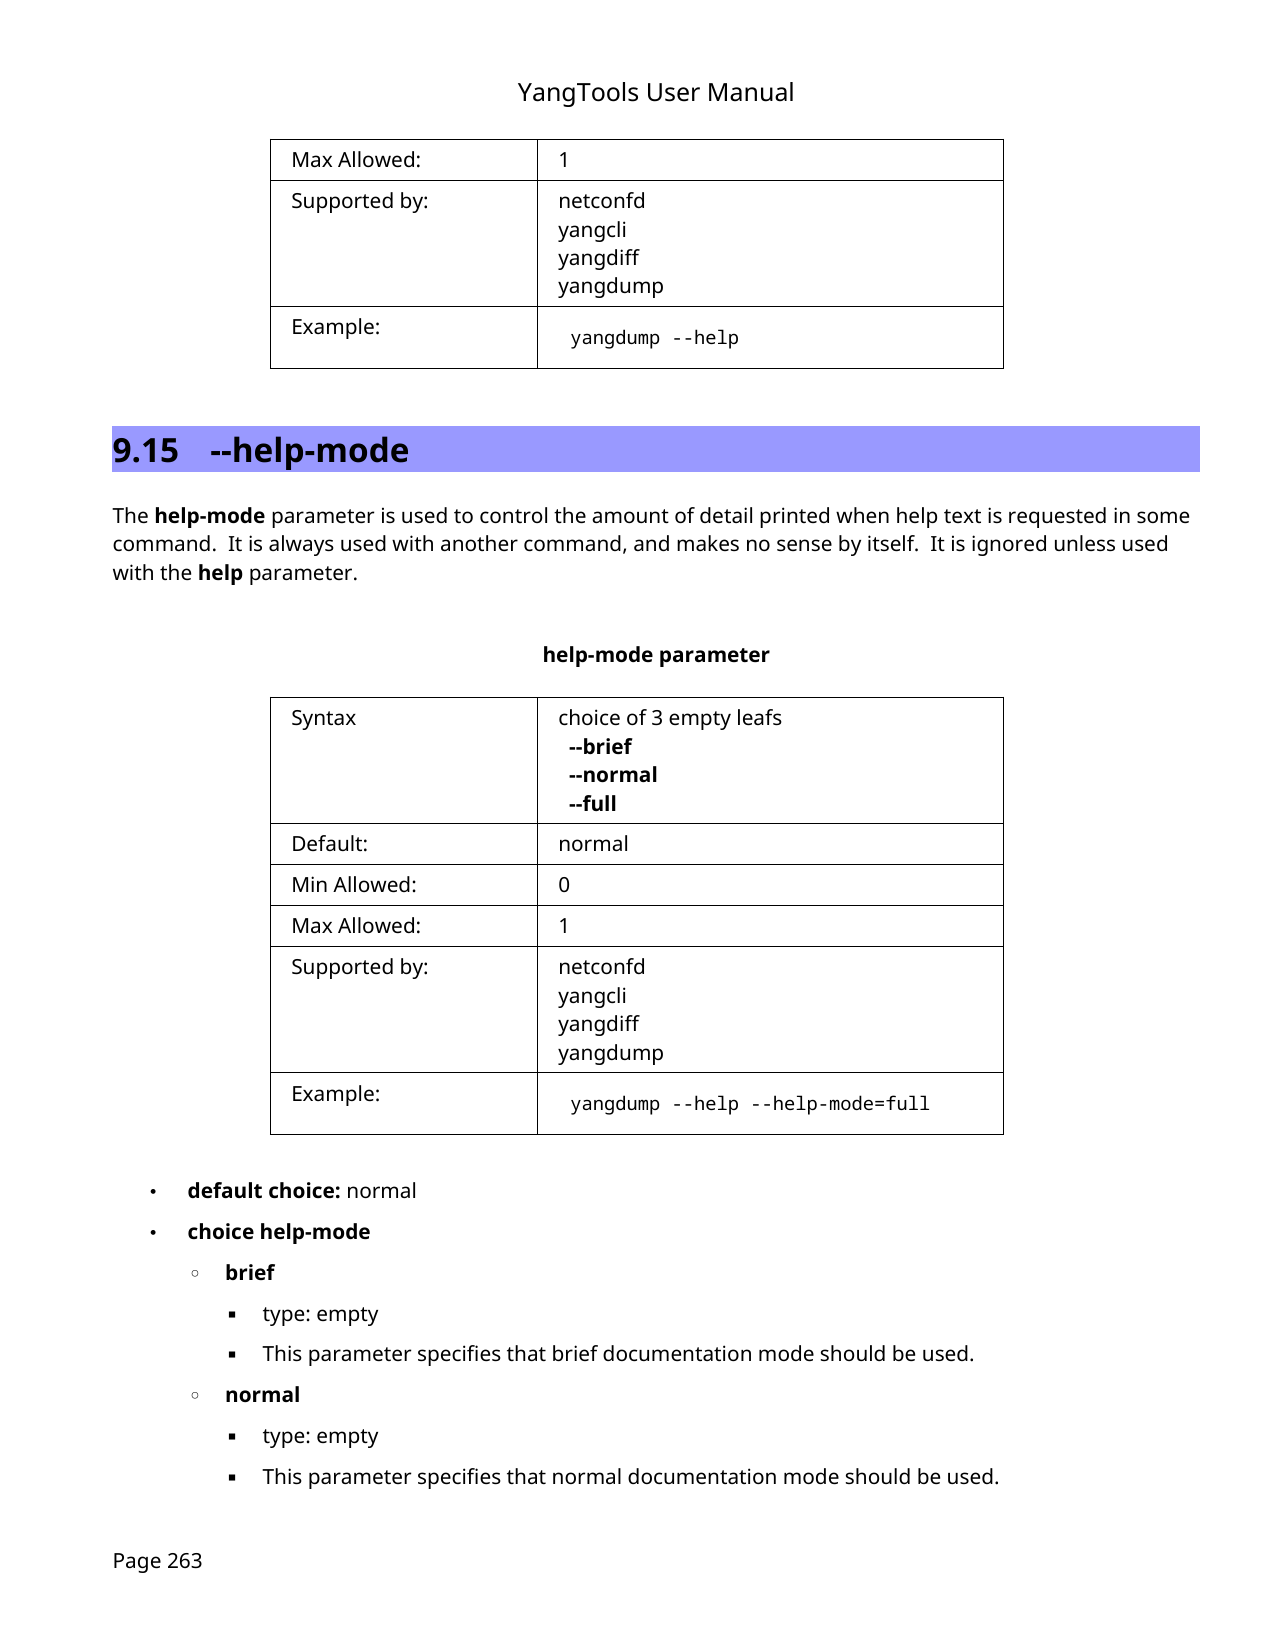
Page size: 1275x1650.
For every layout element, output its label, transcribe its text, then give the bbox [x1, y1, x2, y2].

list This parameter specifies that brief documentation mode should be used. [225, 1339, 1200, 1368]
table_cell Supported by: [271, 181, 537, 306]
list type: empty [225, 1299, 1200, 1327]
list choice help-mode [150, 1217, 1200, 1245]
table_header Syntax [271, 698, 537, 823]
table_cell normal [538, 824, 1003, 864]
list brief [187, 1258, 1200, 1286]
table_cell Example: [271, 307, 537, 368]
table_cell netconfd yangcli yangdiff yangdump [538, 947, 1003, 1072]
table_header choice of 3 empty leafs --brief --normal --full [538, 698, 1003, 823]
table_cell yangdump --help [538, 307, 1003, 368]
table_cell Min Allowed: [271, 865, 537, 905]
subtitle --help-mode [112, 426, 1200, 472]
table_cell yangdump --help --help-mode=full [538, 1073, 1003, 1134]
table_cell Max Allowed: [271, 906, 537, 946]
table_cell Default: [271, 824, 537, 864]
table_cell netconfd yangcli yangdiff yangdump [538, 181, 1003, 306]
list This parameter specifies that normal documentation mode should be used. [225, 1462, 1200, 1491]
table_cell Example: [271, 1073, 537, 1134]
list normal [187, 1381, 1200, 1409]
table_cell 1 [538, 140, 1003, 179]
table_cell 1 [538, 906, 1003, 946]
list default choice: normal [150, 1176, 1200, 1204]
table_cell Supported by: [271, 947, 537, 1072]
table_cell Max Allowed: [271, 140, 537, 179]
subtitle help-mode parameter [127, 640, 1185, 668]
table_cell 0 [538, 865, 1003, 905]
list type: empty [225, 1421, 1200, 1450]
text The help-mode parameter is used to control the amount of detail printed when help text is requested in some command. It is always used with another command, and makes no sense by itself. It is ignored unless used with the help parameter. [112, 501, 1200, 586]
